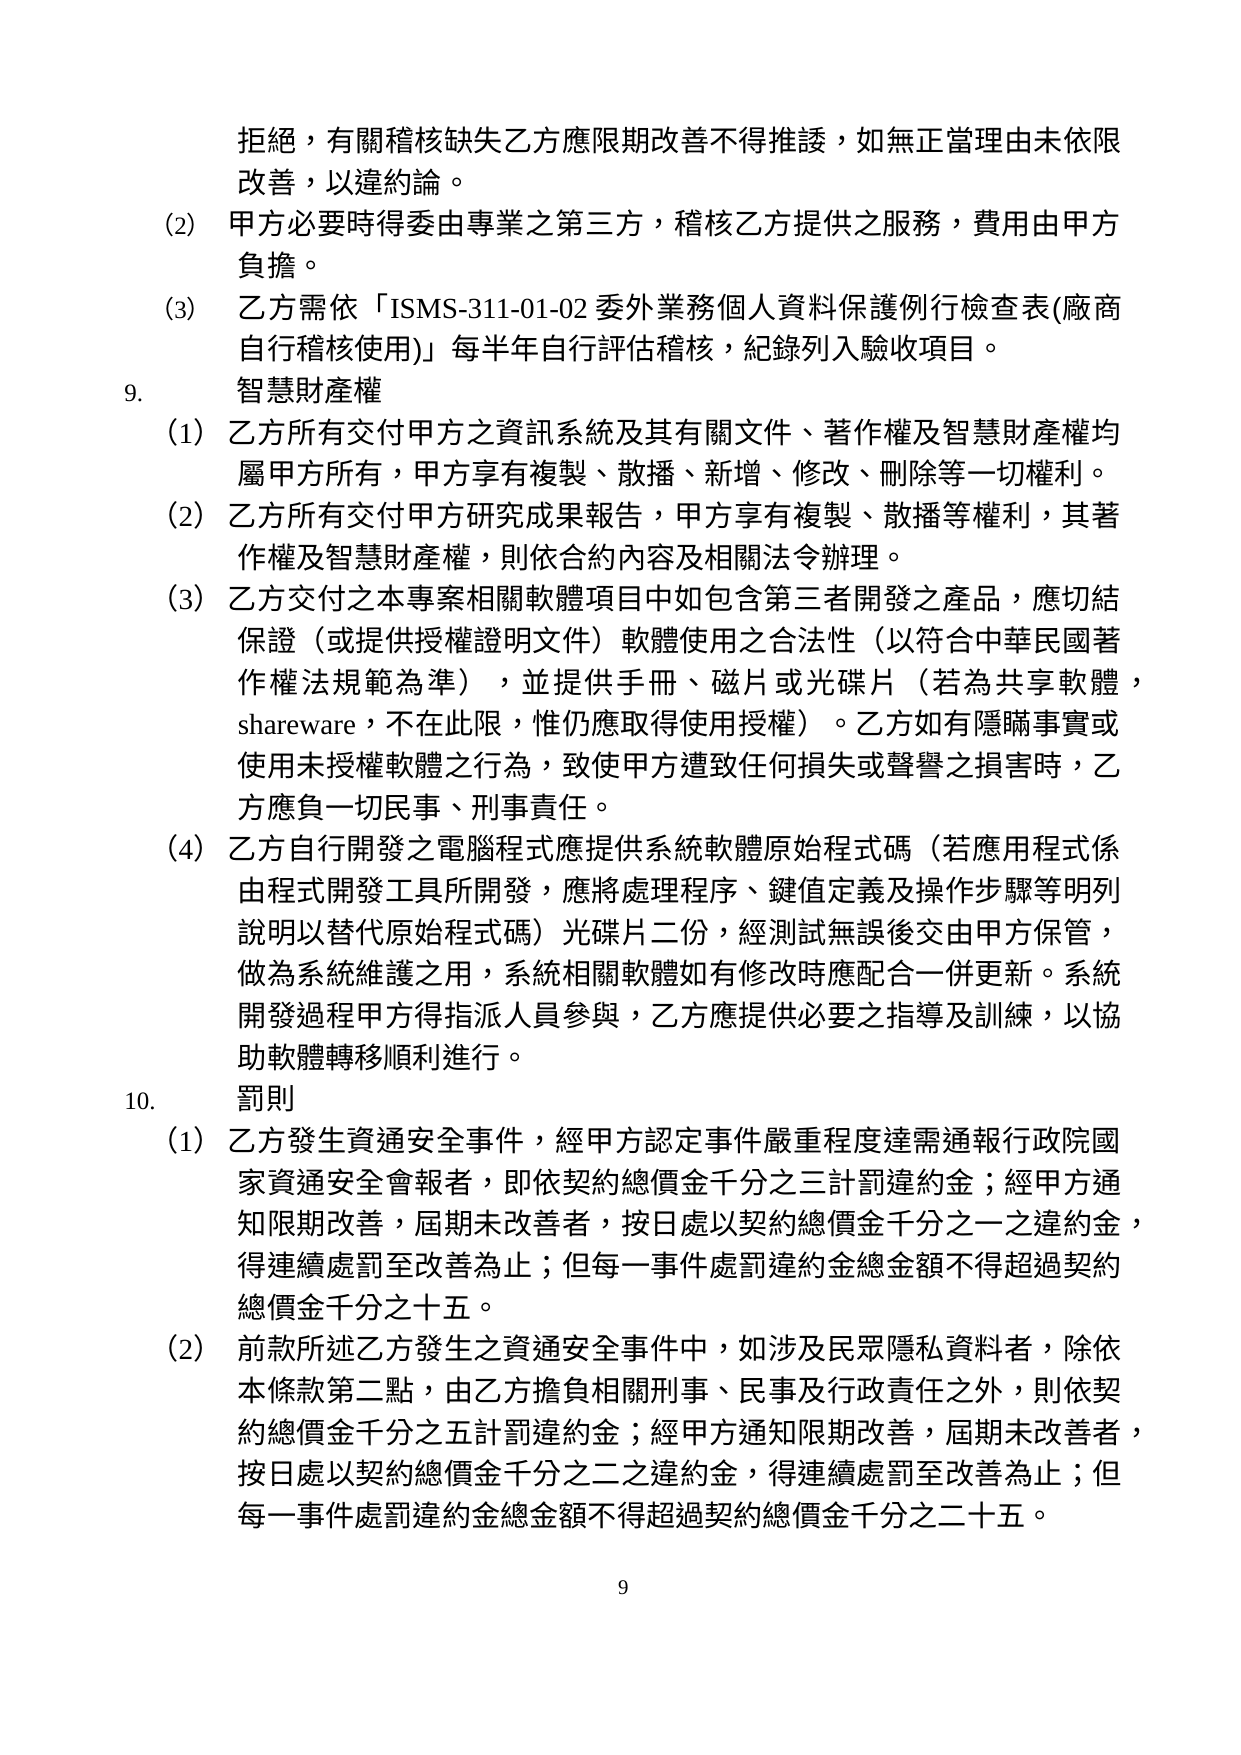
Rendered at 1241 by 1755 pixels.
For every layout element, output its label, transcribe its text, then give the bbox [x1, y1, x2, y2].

list 乙方自行開發之電腦程式應提供系統軟體原始程式碼（若應用程式係由程式開發工具所開發，應將處理程序、鍵值定義及操作步驟等明列說明以替代原始程式碼）光碟片二份，經測試無誤後交由甲方保管，做為系統維護之用，系統相關軟體如有修改時應配合一併更新。系統開發過程甲方得指派人員參與，乙方應提供必要之指導及訓練，以協助軟體轉移順利進行。 [149, 826, 1122, 1076]
list 乙方需依「ISMS-311-01-02委外業務個人資料保護例行檢查表(廠商自行稽核使用)」每半年自行評估稽核，紀錄列入驗收項目。 [149, 285, 1122, 368]
list 智慧財產權 [124, 368, 1122, 410]
list 罰則 [124, 1076, 1122, 1118]
list 乙方發生資通安全事件，經甲方認定事件嚴重程度達需通報行政院國家資通安全會報者，即依契約總價金千分之三計罰違約金；經甲方通知限期改善，屆期未改善者，按日處以契約總價金千分之一之違約金，得連續處罰至改善為止；但每一事件處罰違約金總金額不得超過契約總價金千分之十五。 [149, 1118, 1122, 1326]
list 拒絕，有關稽核缺失乙方應限期改善不得推諉，如無正當理由未依限改善，以違約論。 [149, 118, 1122, 201]
list 乙方所有交付甲方研究成果報告，甲方享有複製、散播等權利，其著作權及智慧財產權，則依合約內容及相關法令辦理。 [149, 493, 1122, 576]
list 乙方所有交付甲方之資訊系統及其有關文件、著作權及智慧財產權均屬甲方所有，甲方享有複製、散播、新增、修改、刪除等一切權利。 [149, 410, 1122, 493]
list 前款所述乙方發生之資通安全事件中，如涉及民眾隱私資料者，除依本條款第二點，由乙方擔負相關刑事、民事及行政責任之外，則依契約總價金千分之五計罰違約金；經甲方通知限期改善，屆期未改善者，按日處以契約總價金千分之二之違約金，得連續處罰至改善為止；但每一事件處罰違約金總金額不得超過契約總價金千分之二十五。 [149, 1326, 1122, 1535]
list 甲方必要時得委由專業之第三方，稽核乙方提供之服務，費用由甲方負擔。 [149, 201, 1122, 285]
list 乙方交付之本專案相關軟體項目中如包含第三者開發之產品，應切結保證（或提供授權證明文件）軟體使用之合法性（以符合中華民國著作權法規範為準），並提供手冊、磁片或光碟片（若為共享軟體，shareware，不在此限，惟仍應取得使用授權）。乙方如有隱瞞事實或使用未授權軟體之行為，致使甲方遭致任何損失或聲譽之損害時，乙方應負一切民事、刑事責任。 [149, 576, 1122, 826]
